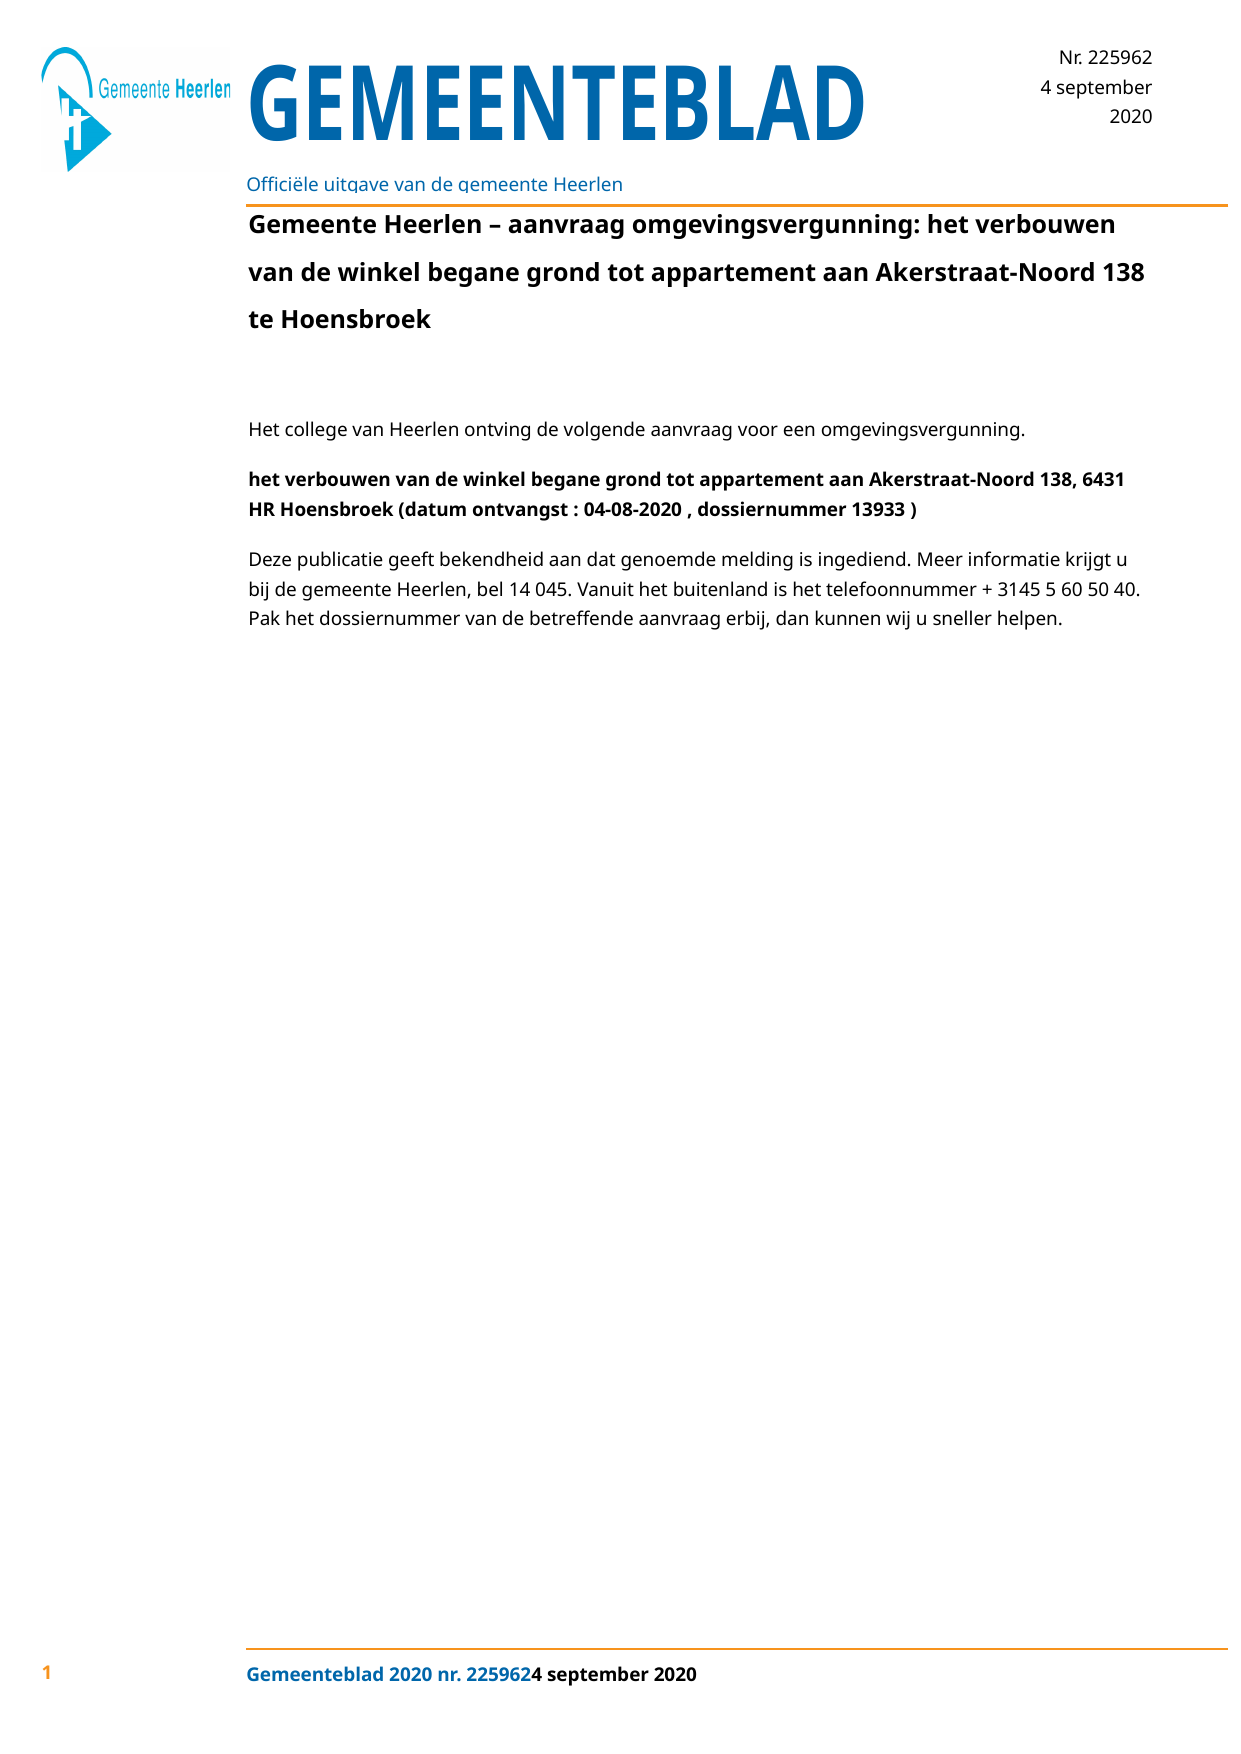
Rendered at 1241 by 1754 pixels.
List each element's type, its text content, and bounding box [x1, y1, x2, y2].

picture [41, 47, 59, 70]
text Gemeente Heerlen – aanvraag omgevingsvergunning: het verbouwen van de winkel begane grond tot appartement aan Akerstraat-Noord 138 te Hoensbroek [248, 207, 1152, 336]
text Het college van Heerlen ontving de volgende aanvraag voor een omgevingsvergunning. [248, 416, 1152, 442]
text Deze publicatie geeft bekendheid aan dat genoemde melding is ingediend. Meer informatie krijgt u bij de gemeente Heerlen, bel 14 045. Vanuit het buitenland is het telefoonnummer + 3145 5 60 50 40. Pak het dossiernummer van de betreffende aanvraag erbij, dan kunnen wij u sneller helpen. [248, 546, 1152, 631]
text het verbouwen van de winkel begane grond tot appartement aan Akerstraat-Noord 138, 6431 HR Hoensbroek (datum ontvangst : 04-08-2020 , dossiernummer 13933 ) [248, 466, 1152, 522]
picture [41, 47, 231, 172]
